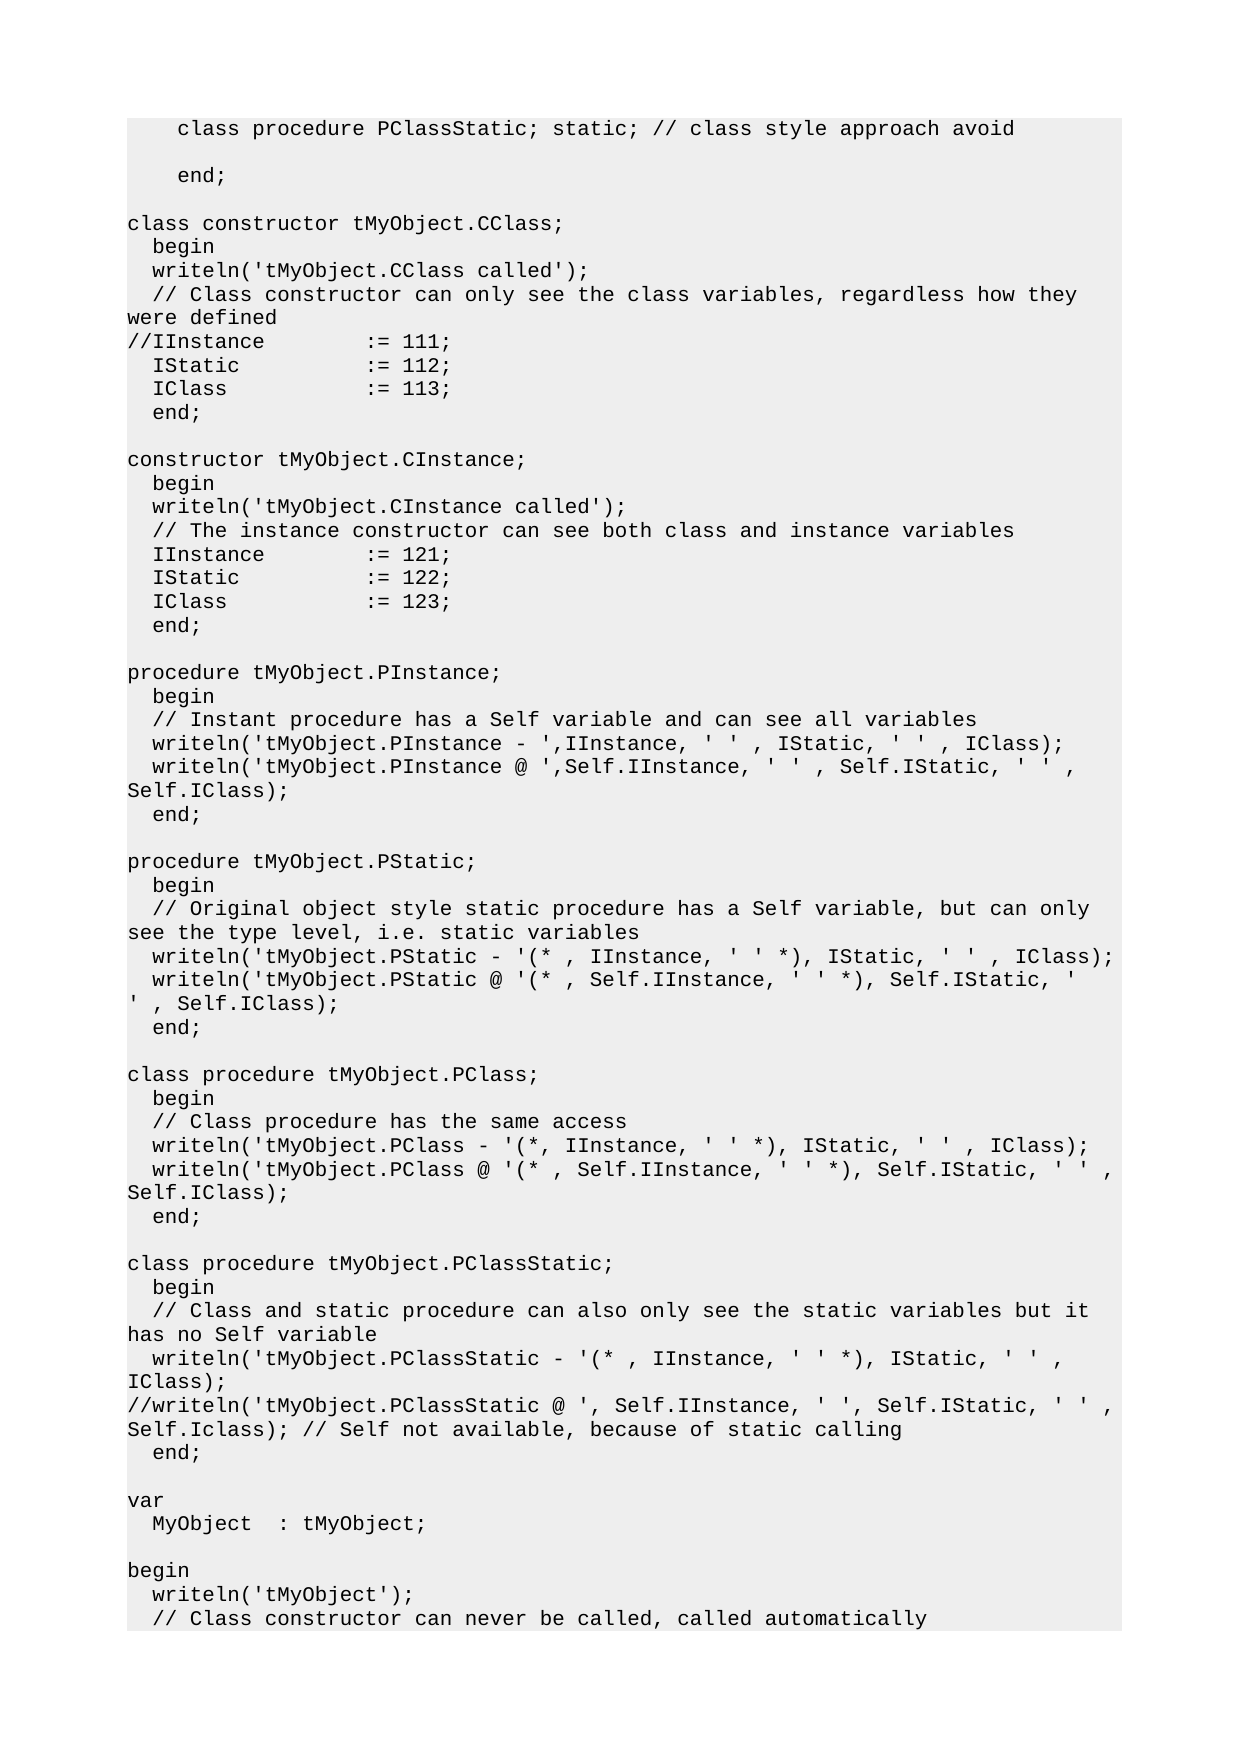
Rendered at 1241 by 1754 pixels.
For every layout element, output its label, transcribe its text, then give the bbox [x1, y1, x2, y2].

text //writeln('tMyObject.PClassStatic @ ', Self.IInstance, ' ', Self.IStatic, ' ' , Self.Iclass); // Self not available, because of static calling [127, 1395, 1122, 1442]
text class procedure tMyObject.PClassStatic; [127, 1253, 1122, 1277]
text // Class and static procedure can also only see the static variables but it has no Self variable [127, 1300, 1122, 1348]
text begin [127, 473, 1122, 496]
text writeln('tMyObject.PStatic - '(* , IInstance, ' ' *), IStatic, ' ' , IClass); [127, 946, 1122, 969]
text // Class constructor can never be called, called automatically [127, 1608, 1122, 1631]
text begin [127, 1561, 1122, 1584]
text // The instance constructor can see both class and instance variables [127, 520, 1122, 544]
text end; [127, 1206, 1122, 1229]
text procedure tMyObject.PInstance; [127, 662, 1122, 686]
text IInstance := 121; [127, 544, 1122, 567]
text end; [127, 402, 1122, 426]
text // Original object style static procedure has a Self variable, but can only see the type level, i.e. static variables [127, 898, 1122, 946]
text end; [127, 1442, 1122, 1466]
text writeln('tMyObject.PStatic @ '(* , Self.IInstance, ' ' *), Self.IStatic, ' ' , Self.IClass); [127, 969, 1122, 1017]
text writeln('tMyObject.PClass @ '(* , Self.IInstance, ' ' *), Self.IStatic, ' ' , Self.IClass); [127, 1158, 1122, 1206]
text end; [127, 165, 1122, 189]
text constructor tMyObject.CInstance; [127, 449, 1122, 473]
text end; [127, 615, 1122, 638]
text class procedure PClassStatic; static; // class style approach avoid [127, 118, 1122, 142]
text // Instant procedure has a Self variable and can see all variables [127, 709, 1122, 733]
text //IInstance := 111; [127, 331, 1122, 354]
text class constructor tMyObject.CClass; [127, 213, 1122, 236]
text writeln('tMyObject.CClass called'); [127, 260, 1122, 284]
text writeln('tMyObject.PClass - '(*, IInstance, ' ' *), IStatic, ' ' , IClass); [127, 1135, 1122, 1158]
text IClass := 123; [127, 591, 1122, 615]
text writeln('tMyObject.PInstance - ',IInstance, ' ' , IStatic, ' ' , IClass); [127, 733, 1122, 757]
text begin [127, 1277, 1122, 1300]
text IStatic := 122; [127, 567, 1122, 591]
text var [127, 1489, 1122, 1513]
text begin [127, 236, 1122, 260]
text // Class constructor can only see the class variables, regardless how they were defined [127, 284, 1122, 331]
text end; [127, 1017, 1122, 1040]
text MyObject : tMyObject; [127, 1513, 1122, 1537]
text procedure tMyObject.PStatic; [127, 851, 1122, 875]
text IClass := 113; [127, 378, 1122, 402]
text writeln('tMyObject.PInstance @ ',Self.IInstance, ' ' , Self.IStatic, ' ' , Self.IClass); [127, 757, 1122, 804]
text begin [127, 686, 1122, 709]
text // Class procedure has the same access [127, 1111, 1122, 1135]
text end; [127, 804, 1122, 827]
text begin [127, 875, 1122, 898]
text class procedure tMyObject.PClass; [127, 1064, 1122, 1088]
text begin [127, 1088, 1122, 1111]
text IStatic := 112; [127, 354, 1122, 378]
text writeln('tMyObject.CInstance called'); [127, 496, 1122, 520]
text writeln('tMyObject'); [127, 1584, 1122, 1608]
text writeln('tMyObject.PClassStatic - '(* , IInstance, ' ' *), IStatic, ' ' , IClass); [127, 1348, 1122, 1395]
